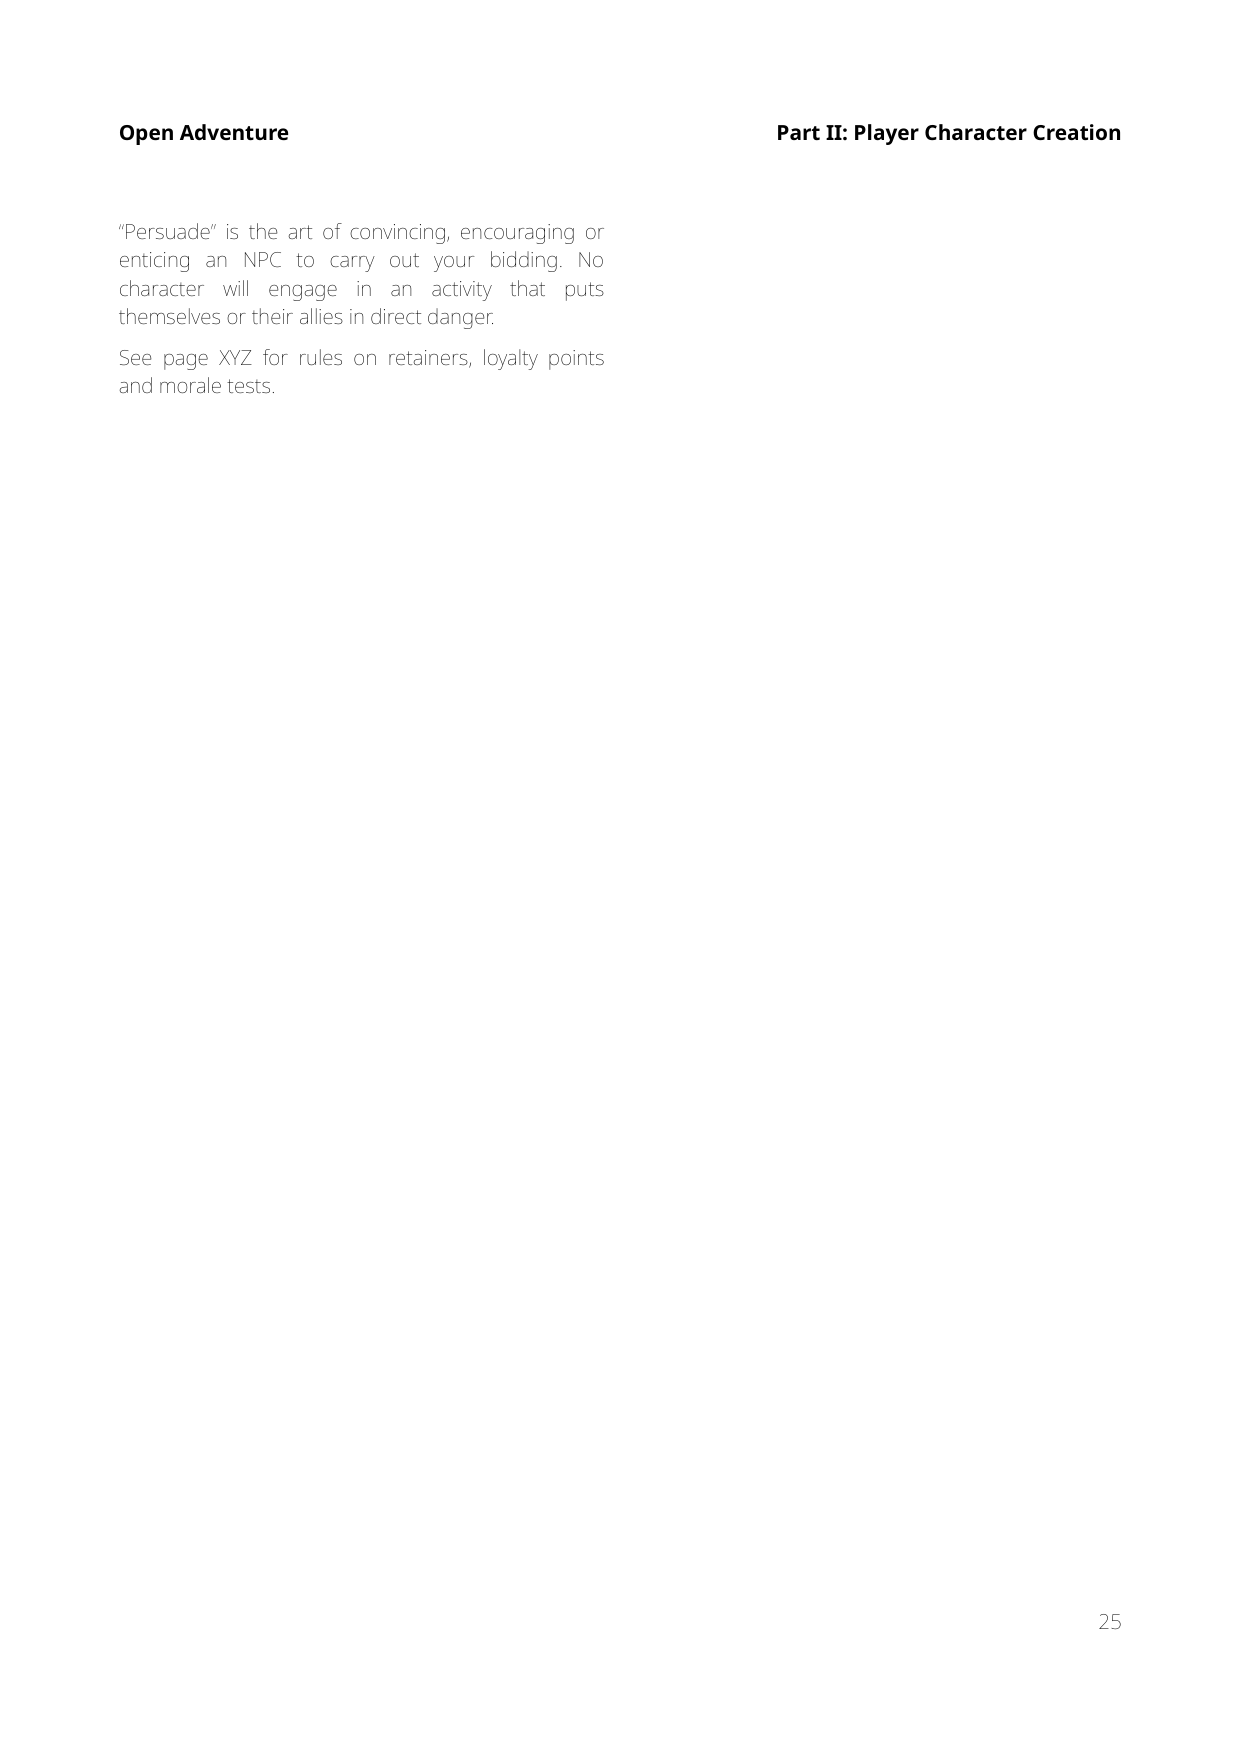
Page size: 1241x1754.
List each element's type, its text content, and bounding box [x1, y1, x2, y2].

text “Persuade” is the art of convincing, encouraging or enticing an NPC to carry out your bidding. No character will engage in an activity that puts themselves or their allies in direct danger. [118, 217, 605, 331]
text See page XYZ for rules on retainers, loyalty points and morale tests. [118, 343, 605, 399]
